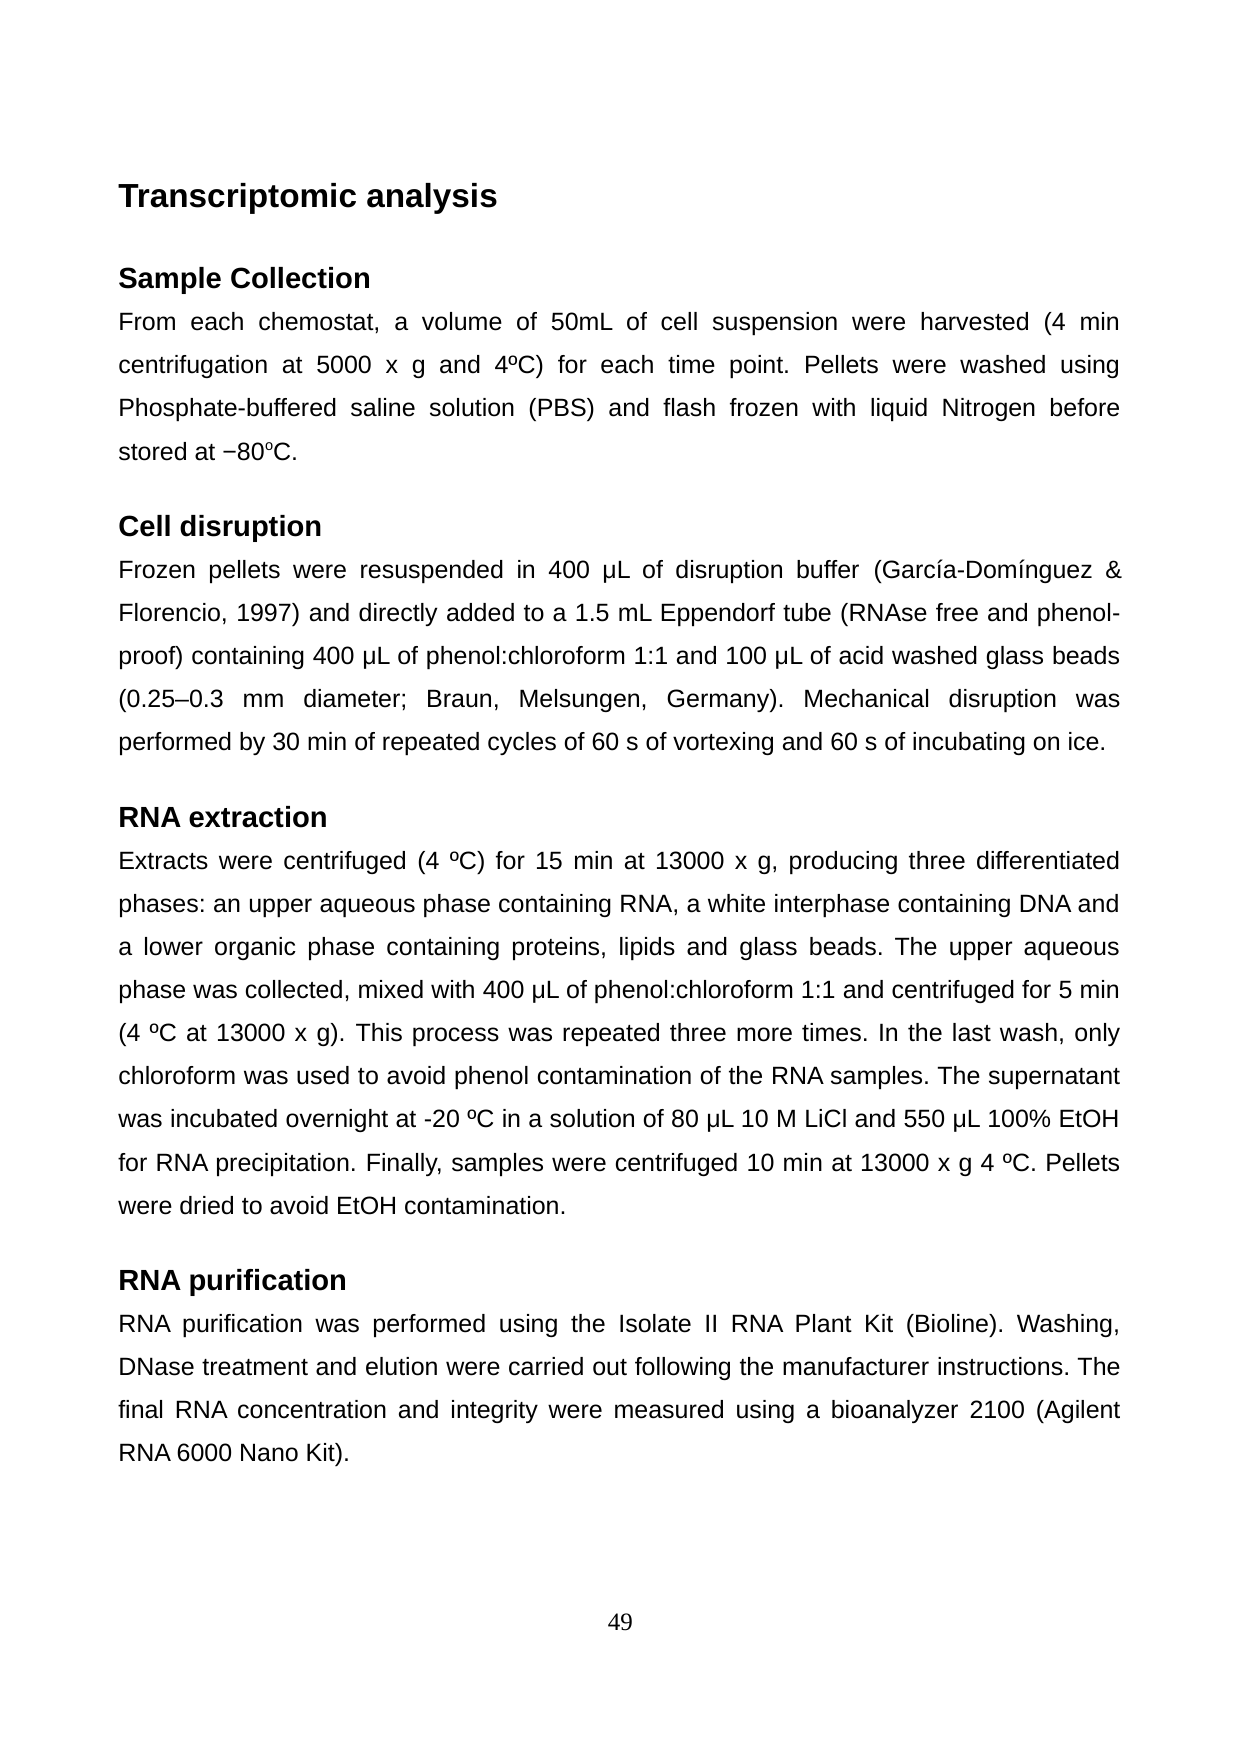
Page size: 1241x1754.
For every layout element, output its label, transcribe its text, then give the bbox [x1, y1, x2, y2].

text Extracts were centrifuged (4 ºC) for 15 min at 13000 x g, producing three differentiated phases: an upper aqueous phase containing RNA, a white interphase containing DNA and a lower organic phase containing proteins, lipids and glass beads. The upper aqueous phase was collected, mixed with 400 μL of phenol:chloroform 1:1 and centrifuged for 5 min (4 ºC at 13000 x g). This process was repeated three more times. In the last wash, only chloroform was used to avoid phenol contamination of the RNA samples. The supernatant was incubated overnight at -20 ºC in a solution of 80 μL 10 M LiCl and 550 μL 100% EtOH for RNA precipitation. Finally, samples were centrifuged 10 min at 13000 x g 4 ºC. Pellets were dried to avoid EtOH contamination. [118, 846, 1122, 1219]
text Frozen pellets were resuspended in 400 μL of disruption buffer (García-Domínguez & Florencio, 1997)⁠ and directly added to a 1.5 mL Eppendorf tube (RNAse free and phenol-proof) containing 400 μL of phenol:chloroform 1:1 and 100 μL of acid washed glass beads (0.25–0.3 mm diameter; Braun, Melsungen, Germany). Mechanical disruption was performed by 30 min of repeated cycles of 60 s of vortexing and 60 s of incubating on ice. [118, 555, 1122, 756]
subtitle RNA purification [118, 1263, 1122, 1296]
subtitle Sample Collection [118, 261, 1122, 294]
text From each chemostat, a volume of 50mL of cell suspension were harvested (4 min centrifugation at 5000 x g and 4ºC) for each time point. Pellets were washed using Phosphate-buffered saline solution (PBS) and flash frozen with liquid Nitrogen before stored at −80oC. [118, 307, 1122, 465]
subtitle Transcriptomic analysis [118, 176, 1122, 215]
subtitle RNA extraction [118, 799, 1122, 833]
text RNA purification was performed using the Isolate II RNA Plant Kit (Bioline). Washing, DNase treatment and elution were carried out following the manufacturer instructions. The final RNA concentration and integrity were measured using a bioanalyzer 2100 (Agilent RNA 6000 Nano Kit). [118, 1309, 1122, 1467]
subtitle Cell disruption [118, 509, 1122, 542]
